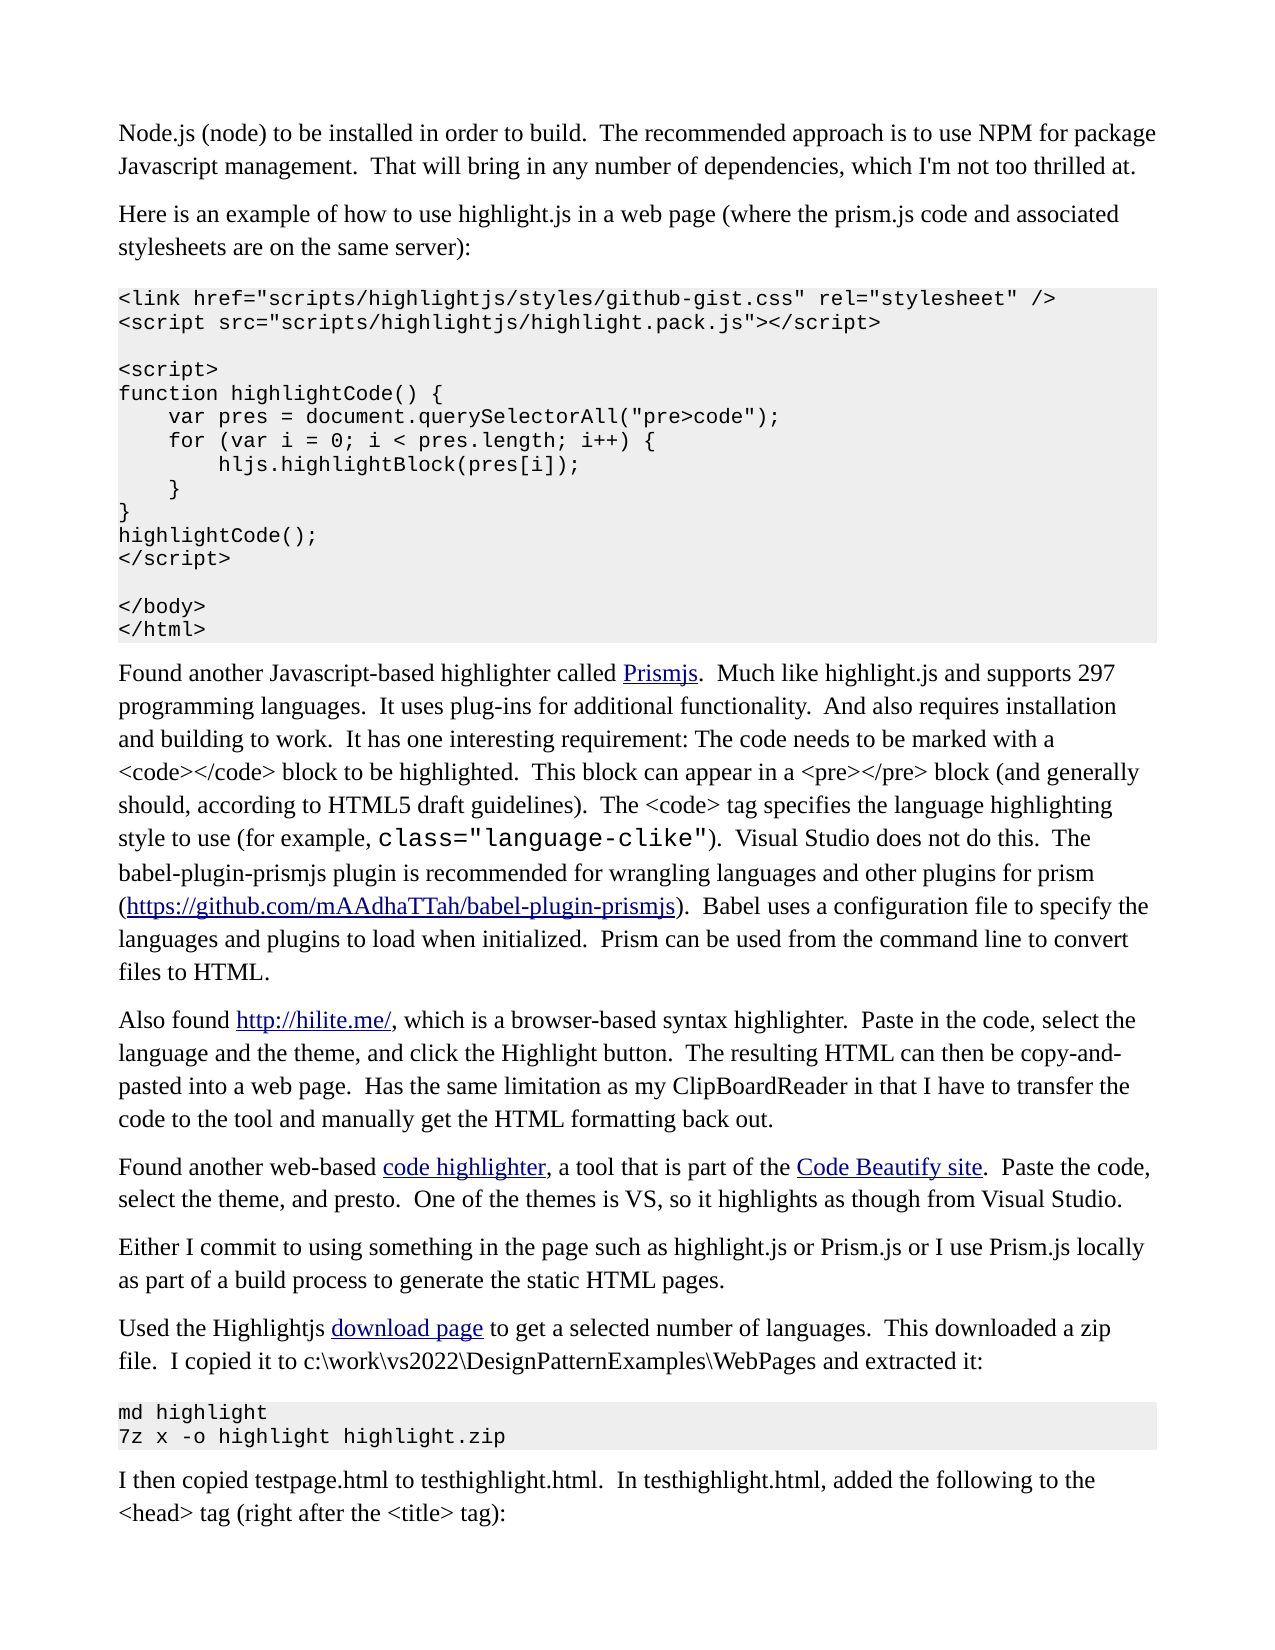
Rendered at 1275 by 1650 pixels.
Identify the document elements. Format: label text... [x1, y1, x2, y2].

text I then copied testpage.html to testhighlight.html. In testhighlight.html, added the following to the <head> tag (right after the <title> tag): [118, 1465, 1157, 1526]
text Here is an example of how to use highlight.js in a web page (where the prism.js code and associated stylesheets are on the same server): [118, 199, 1157, 261]
text } [118, 477, 1157, 501]
text 7z x -o highlight highlight.zip [118, 1426, 1157, 1450]
text </body> [118, 596, 1157, 619]
text Found another Javascript-based highlighter called Prismjs. Much like highlight.js and supports 297 programming languages. It uses plug-ins for additional functionality. And also requires installation and building to work. It has one interesting requirement: The code needs to be marked with a <code></code> block to be highlighted. This block can appear in a <pre></pre> block (and generally should, according to HTML5 draft guidelines). The <code> tag specifies the language highlighting style to use (for example, class="language-clike"). Visual Studio does not do this. The babel-plugin-prismjs plugin is recommended for wrangling languages and other plugins for prism (https://github.com/mAAdhaTTah/babel-plugin-prismjs). Babel uses a configuration file to specify the languages and plugins to load when initialized. Prism can be used from the command line to convert files to HTML. [118, 658, 1157, 986]
text Node.js (node) to be installed in order to build. The recommended approach is to use NPM for package Javascript management. That will bring in any number of dependencies, which I'm not too thrilled at. [118, 118, 1157, 180]
text </html> [118, 619, 1157, 643]
text Either I commit to using something in the page such as highlight.js or Prism.js or I use Prism.js locally as part of a build process to generate the static HTML pages. [118, 1232, 1157, 1294]
text <script> [118, 359, 1157, 383]
text md highlight [118, 1402, 1157, 1426]
text Found another web-based code highlighter, a tool that is part of the Code Beautify site. Paste the code, select the theme, and presto. One of the themes is VS, so it highlights as though from Visual Studio. [118, 1152, 1157, 1213]
text highlightCode(); [118, 525, 1157, 548]
text Also found http://hilite.me/, which is a browser-based syntax highlighter. Paste in the code, select the language and the theme, and click the Highlight button. The resulting HTML can then be copy-and-pasted into a web page. Has the same limitation as my ClipBoardReader in that I have to transfer the code to the tool and manually get the HTML formatting back out. [118, 1005, 1157, 1133]
text for (var i = 0; i < pres.length; i++) { [118, 430, 1157, 454]
text function highlightCode() { [118, 383, 1157, 407]
text } [118, 501, 1157, 525]
text <link href="scripts/highlightjs/styles/github-gist.css" rel="stylesheet" /> [118, 288, 1157, 312]
text hljs.highlightBlock(pres[i]); [118, 454, 1157, 477]
text var pres = document.querySelectorAll("pre>code"); [118, 407, 1157, 430]
text </script> [118, 548, 1157, 572]
text <script src="scripts/highlightjs/highlight.pack.js"></script> [118, 312, 1157, 336]
text Used the Highlightjs download page to get a selected number of languages. This downloaded a zip file. I copied it to c:\work\vs2022\DesignPatternExamples\WebPages and extracted it: [118, 1313, 1157, 1374]
